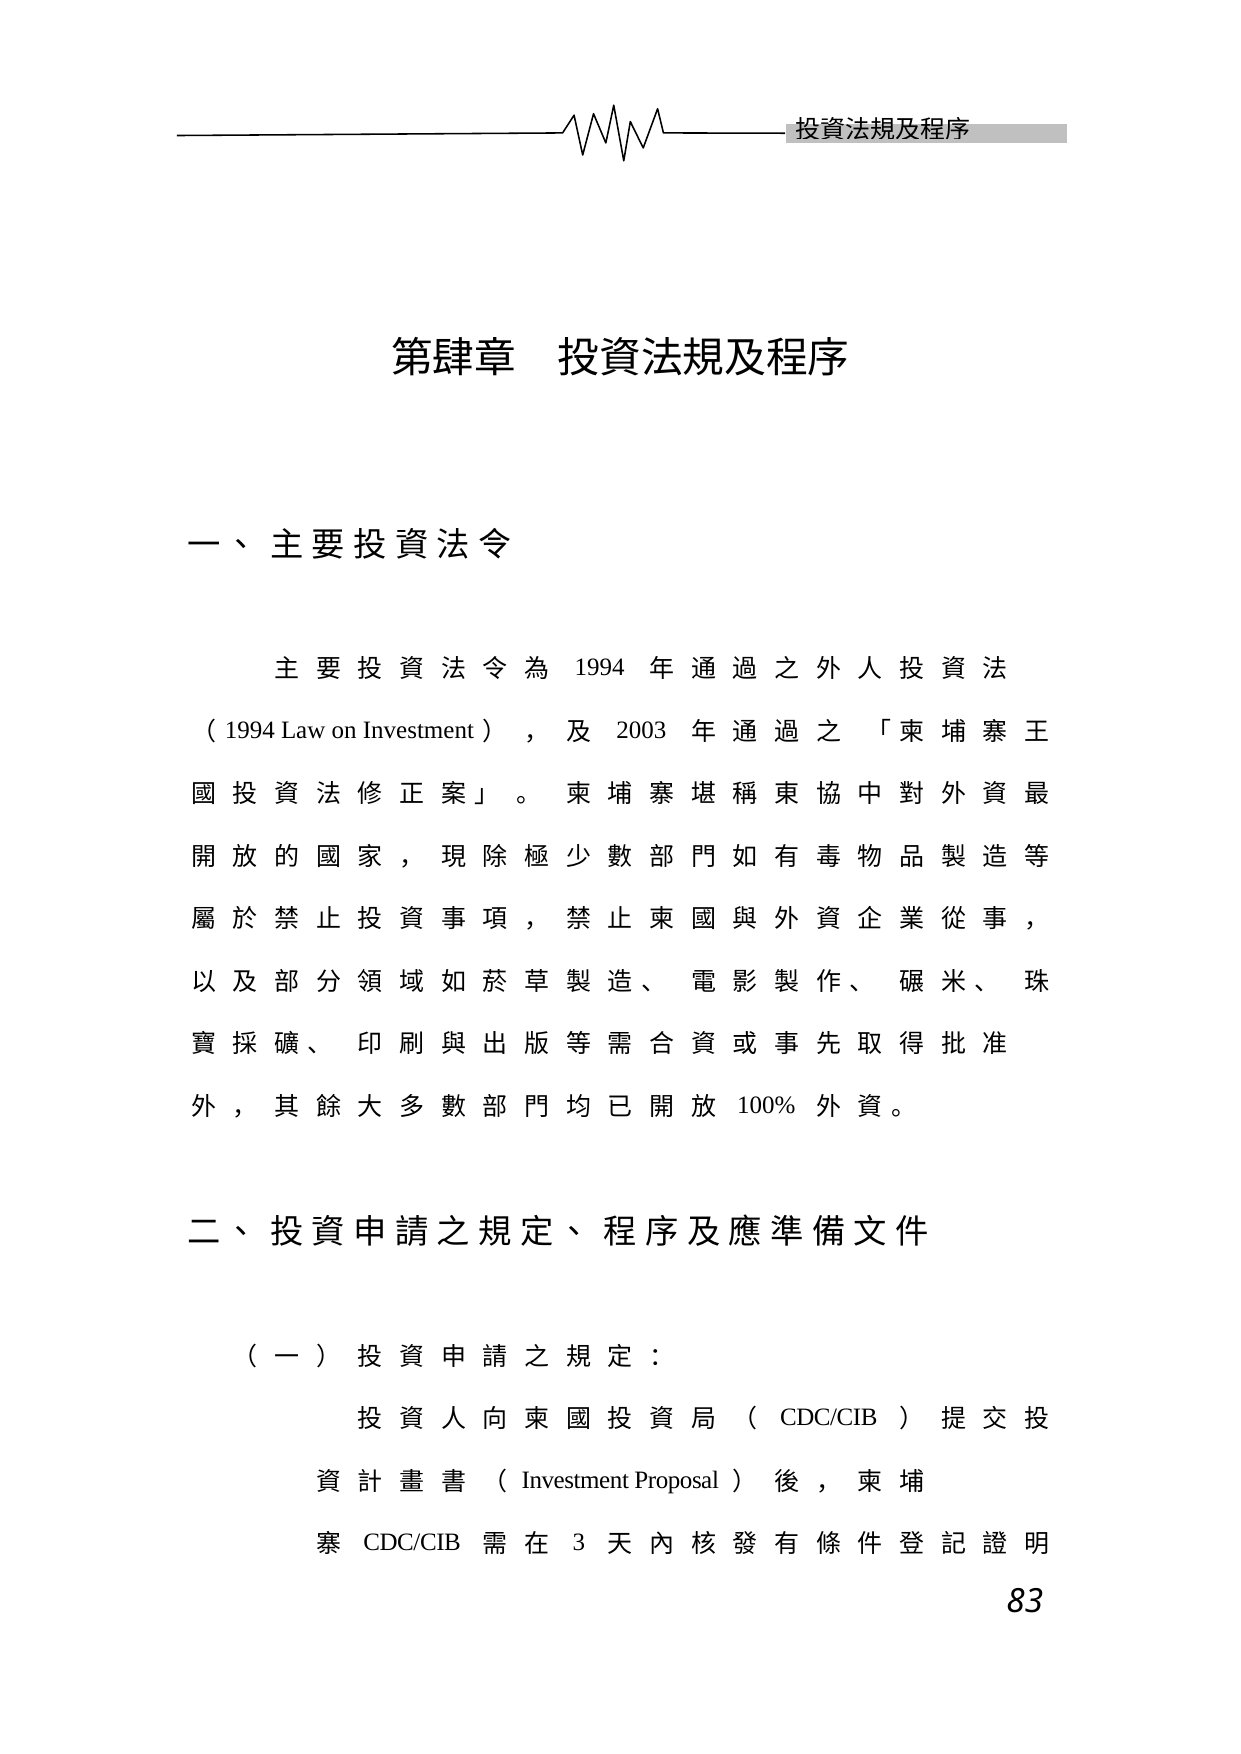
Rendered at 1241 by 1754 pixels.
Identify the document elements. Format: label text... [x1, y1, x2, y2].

text 主要投資法令為1994年通過之外人投資法（1994 Law on Investment），及2003年通過之「柬埔寨王國投資法修正案」。柬埔寨堪稱東協中對外資最開放的國家，現除極少數部門如有毒物品製造等屬於禁止投資事項，禁止柬國與外資企業從事，以及部分領域如菸草製造、電影製作、碾米、珠寶採礦、印刷與出版等需合資或事先取得批准外，其餘大多數部門均已開放100%外資。 [183, 625, 1058, 1125]
text 一、主要投資法令 [183, 500, 1058, 563]
text 第肆章 投資法規及程序 [183, 313, 1058, 375]
text （一）投資申請之規定： [207, 1313, 1058, 1375]
text 投資人向柬國投資局（CDC/CIB）提交投資計畫書（Investment Proposal）後，柬埔寨CDC/CIB需在3天內核發有條件登記證明 [281, 1375, 1058, 1563]
text 二、投資申請之規定、程序及應準備文件 [183, 1188, 1058, 1250]
